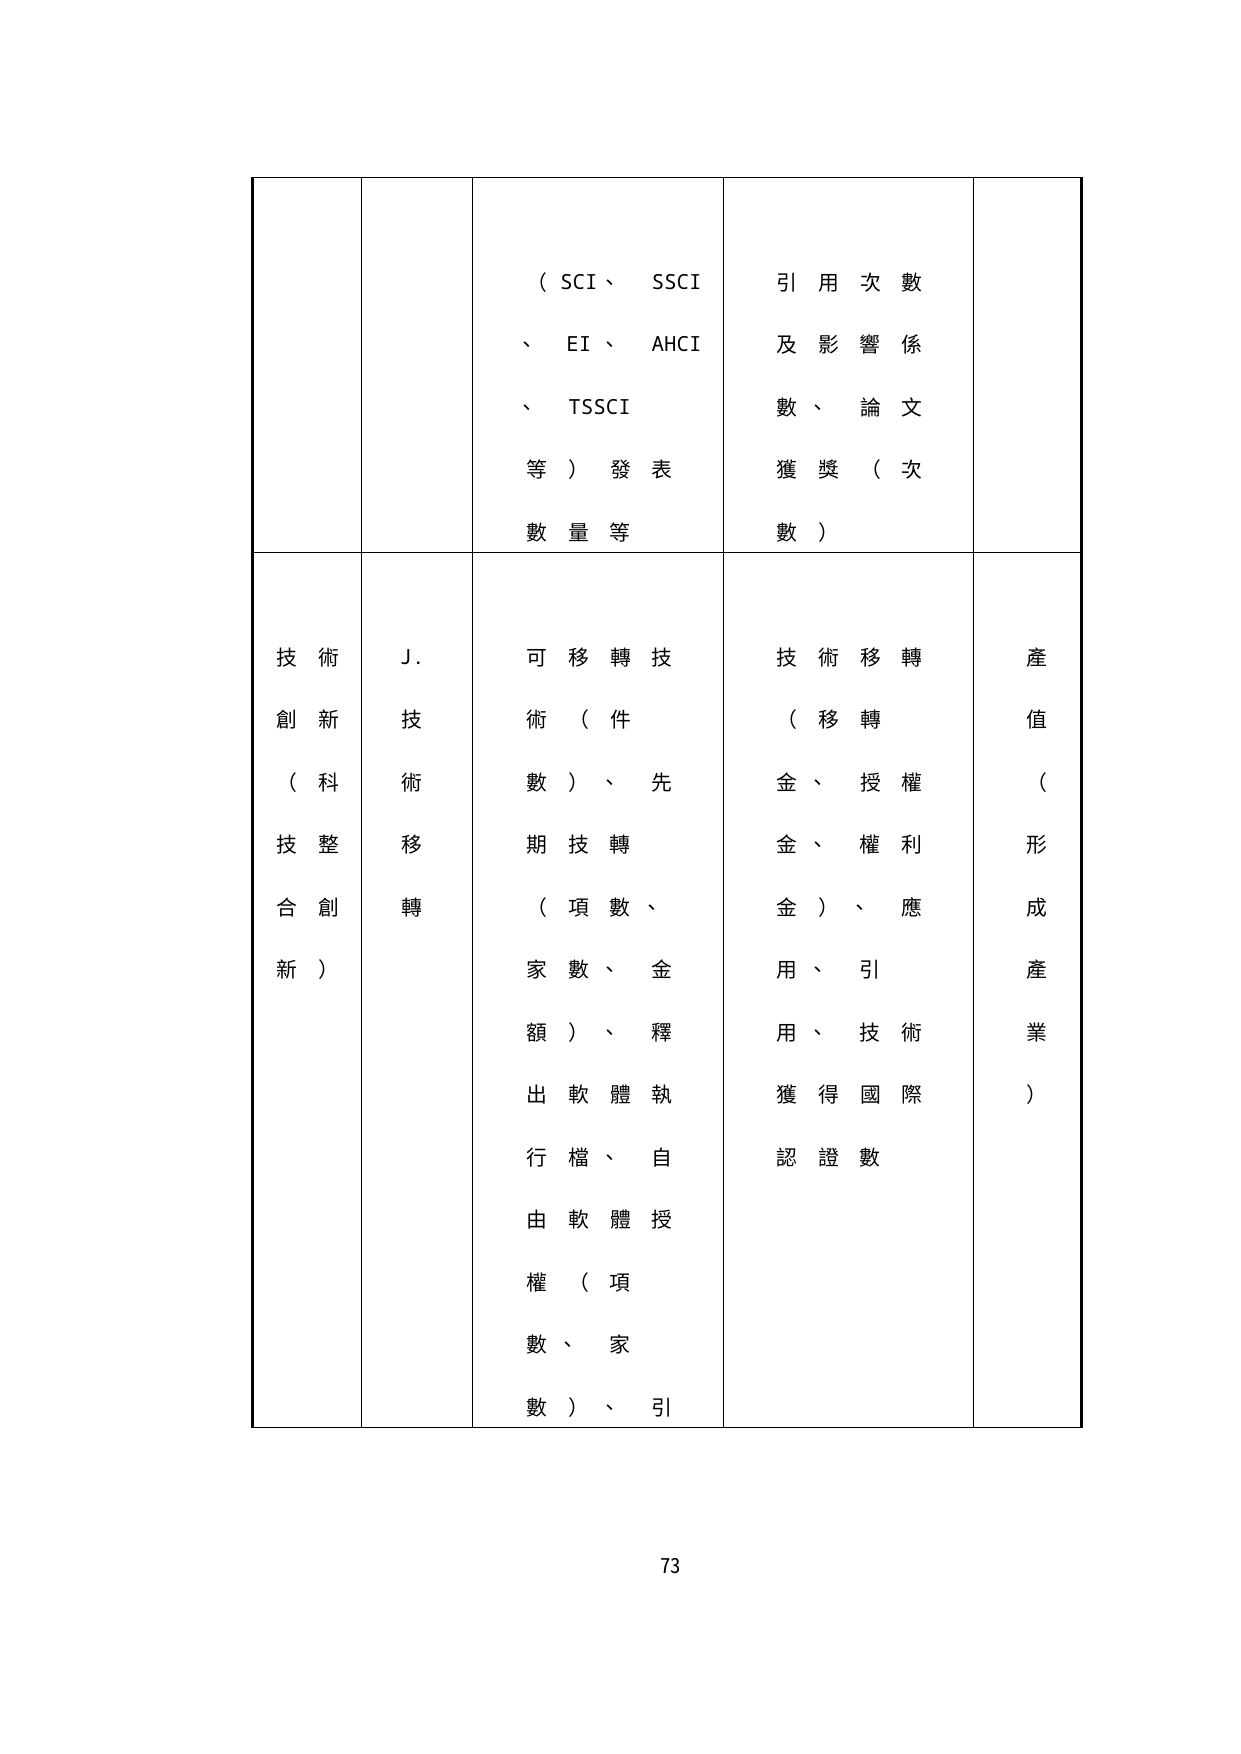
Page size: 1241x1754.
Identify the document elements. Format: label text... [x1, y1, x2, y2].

table_cell 產值 （形成產業） [974, 553, 1080, 1427]
table_cell [974, 178, 1080, 552]
table_cell J.技術移轉 [362, 553, 472, 1427]
table_cell 可移轉技術（件數）、先期技轉（項數、家數、金額）、釋出軟體執行檔、自由軟體授權（項數、家數）、引 [473, 553, 723, 1427]
table_cell （SCI、SSCI、EI、AHCI、TSSCI等）發表數量等 [473, 178, 723, 552]
table_cell [362, 178, 472, 552]
table_cell 技術移轉（移轉金、授權金、權利金）、應用、引用、技術獲得國際認證數 [724, 553, 973, 1427]
table_cell 技術創新（科技整合創新） [254, 553, 361, 1427]
table_cell [254, 178, 361, 552]
table_cell 引用次數及影響係數、論文獲獎（次數） [724, 178, 973, 552]
